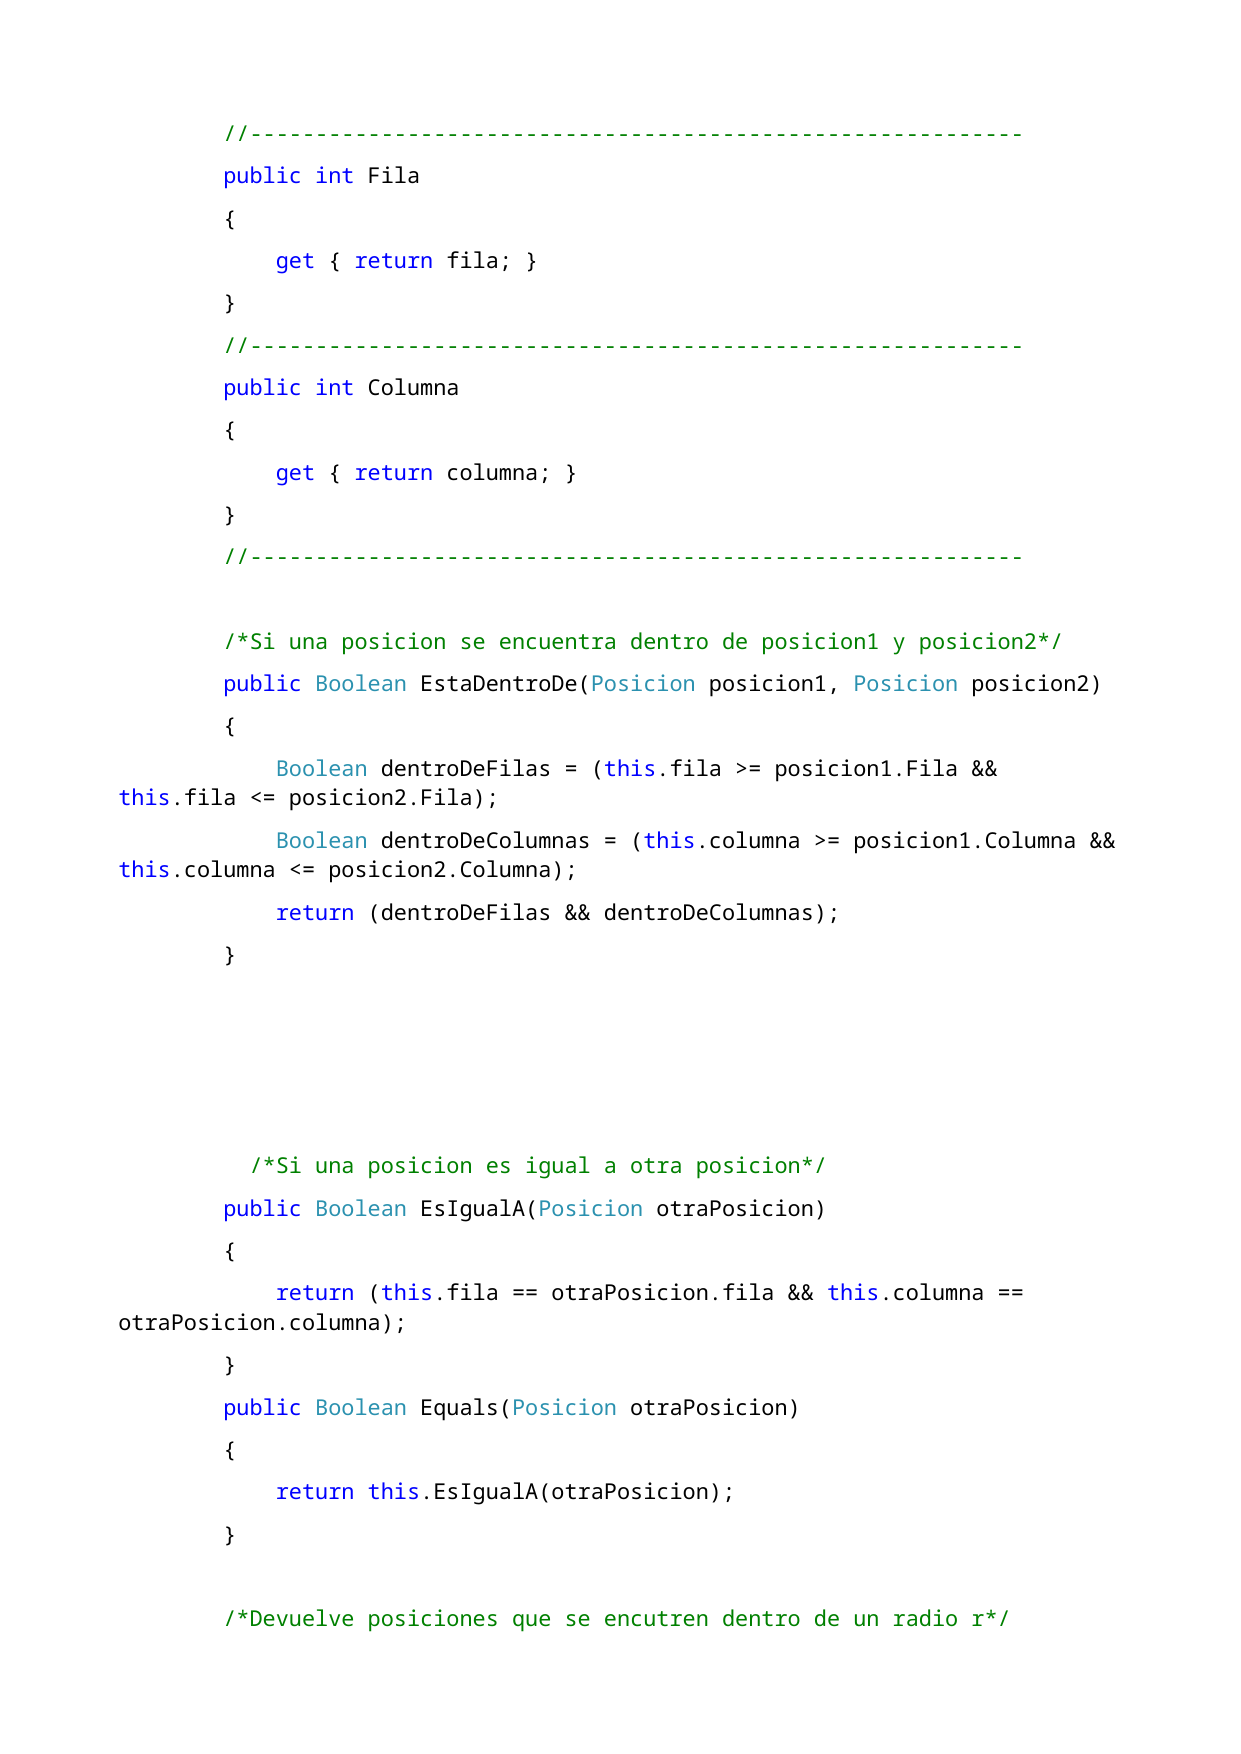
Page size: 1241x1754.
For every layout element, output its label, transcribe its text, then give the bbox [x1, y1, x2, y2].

text { [118, 1434, 1122, 1464]
text Boolean dentroDeFilas = (this.fila >= posicion1.Fila && this.fila <= posicion2.Fila); [118, 752, 1122, 812]
text public int Fila [118, 160, 1122, 190]
text /*Si una posicion se encuentra dentro de posicion1 y posicion2*/ [118, 626, 1122, 655]
text } [118, 939, 1122, 969]
text } [118, 1518, 1122, 1548]
text //----------------------------------------------------------- [118, 329, 1122, 359]
text public Boolean EstaDentroDe(Posicion posicion1, Posicion posicion2) [118, 668, 1122, 698]
text { [118, 1235, 1122, 1265]
text { [118, 710, 1122, 740]
text public Boolean EsIgualA(Posicion otraPosicion) [118, 1193, 1122, 1222]
text public int Columna [118, 372, 1122, 402]
text } [118, 499, 1122, 528]
text } [118, 287, 1122, 317]
text get { return columna; } [118, 456, 1122, 486]
text Boolean dentroDeColumnas = (this.columna >= posicion1.Columna && this.columna <= posicion2.Columna); [118, 824, 1122, 884]
text return (dentroDeFilas && dentroDeColumnas); [118, 897, 1122, 926]
text } [118, 1349, 1122, 1379]
text public Boolean Equals(Posicion otraPosicion) [118, 1392, 1122, 1421]
text get { return fila; } [118, 245, 1122, 275]
text return this.EsIgualA(otraPosicion); [118, 1476, 1122, 1506]
text /*Si una posicion es igual a otra posicion*/ [118, 1150, 1122, 1180]
text { [118, 203, 1122, 232]
text { [118, 414, 1122, 444]
text return (this.fila == otraPosicion.fila && this.columna == otraPosicion.columna); [118, 1277, 1122, 1337]
text //----------------------------------------------------------- [118, 118, 1122, 148]
text //----------------------------------------------------------- [118, 541, 1122, 571]
text /*Devuelve posiciones que se encutren dentro de un radio r*/ [118, 1603, 1122, 1633]
